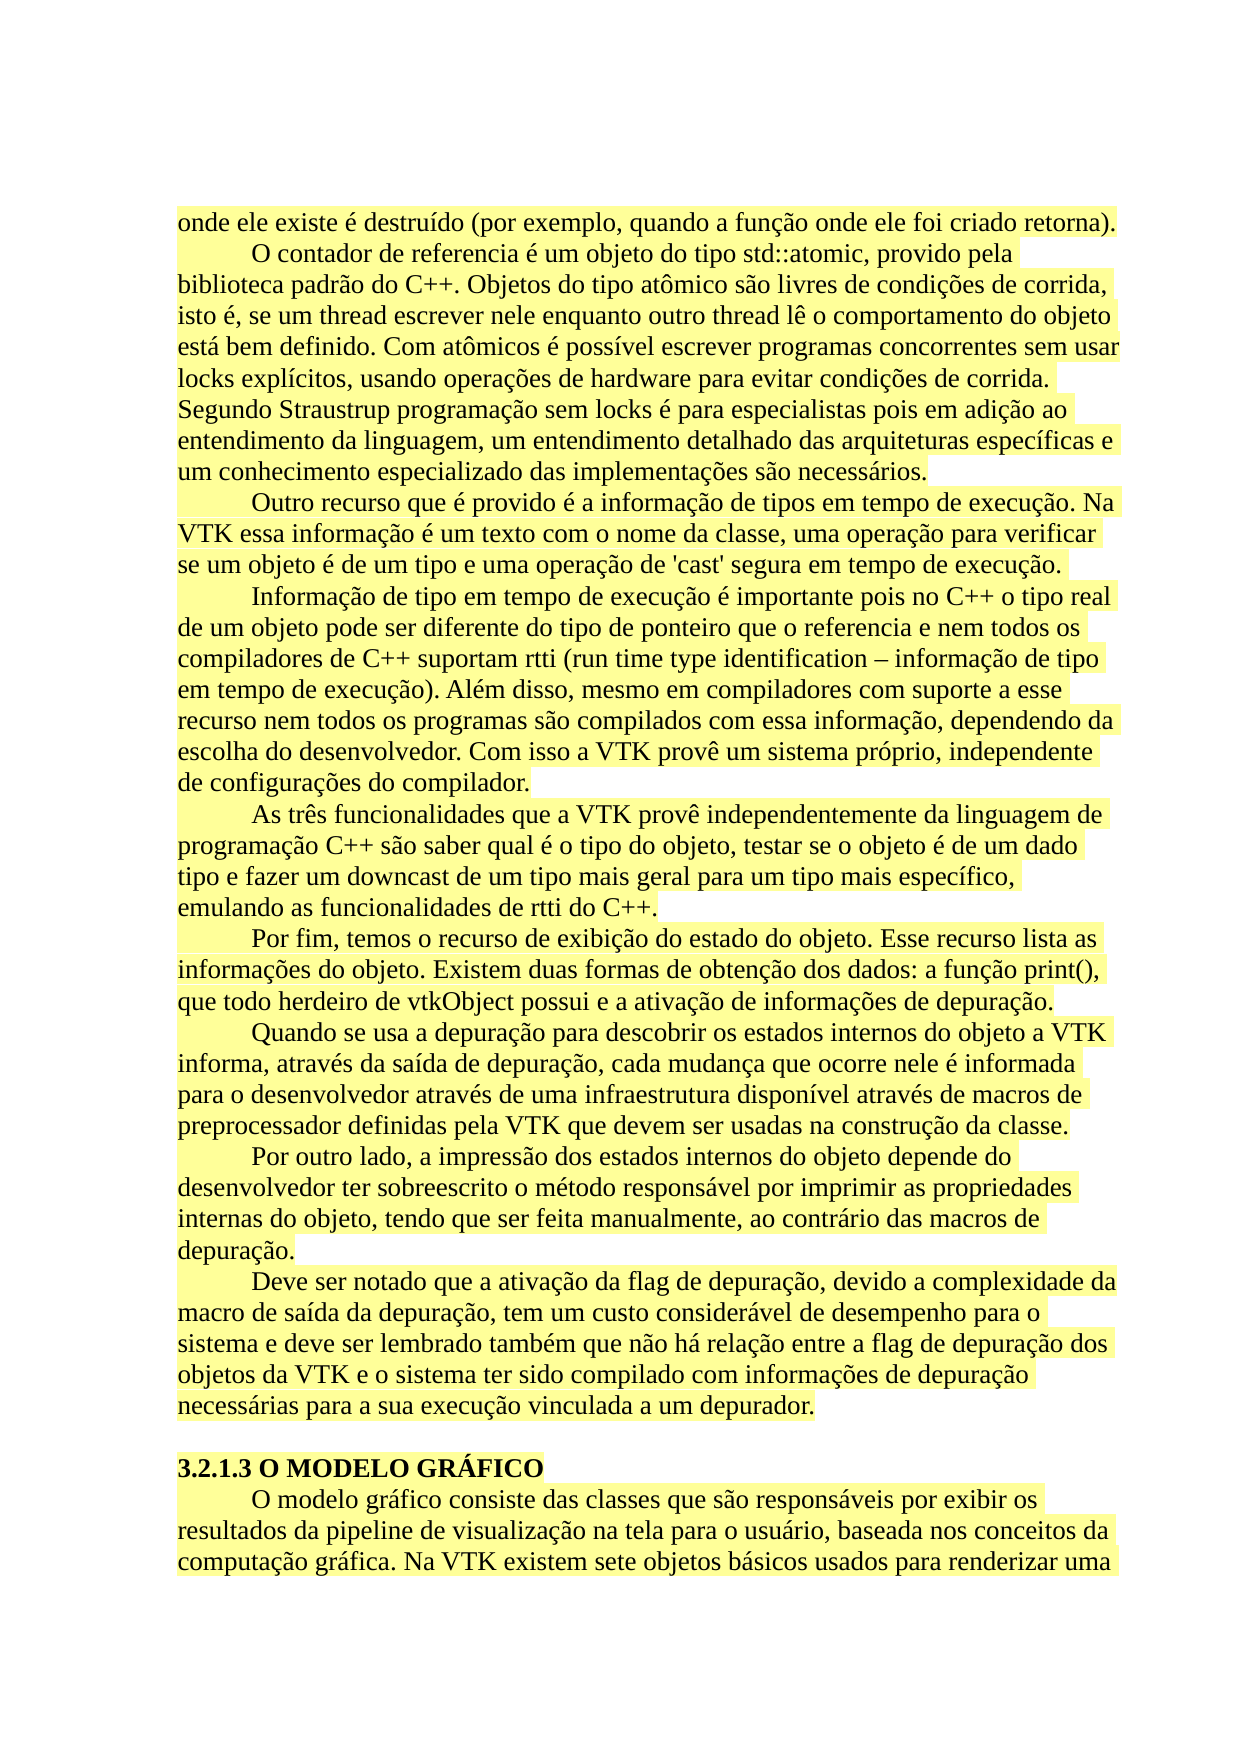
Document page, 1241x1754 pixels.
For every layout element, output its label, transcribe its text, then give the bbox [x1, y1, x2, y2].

text Por outro lado, a impressão dos estados internos do objeto depende do desenvolvedor ter sobreescrito o método responsável por imprimir as propriedades internas do objeto, tendo que ser feita manualmente, ao contrário das macros de depuração. [177, 1140, 1122, 1265]
text Outro recurso que é provido é a informação de tipos em tempo de execução. Na VTK essa informação é um texto com o nome da classe, uma operação para verificar se um objeto é de um tipo e uma operação de 'cast' segura em tempo de execução. [177, 486, 1122, 580]
subtitle 3.2.1.3 O MODELO GRÁFICO [177, 1452, 1122, 1483]
text O contador de referencia é um objeto do tipo std::atomic, provido pela biblioteca padrão do C++. Objetos do tipo atômico são livres de condições de corrida, isto é, se um thread escrever nele enquanto outro thread lê o comportamento do objeto está bem definido. Com atômicos é possível escrever programas concorrentes sem usar locks explícitos, usando operações de hardware para evitar condições de corrida. Segundo Straustrup programação sem locks é para especialistas pois em adição ao entendimento da linguagem, um entendimento detalhado das arquiteturas específicas e um conhecimento especializado das implementações são necessários. [177, 237, 1122, 486]
text Quando se usa a depuração para descobrir os estados internos do objeto a VTK informa, através da saída de depuração, cada mudança que ocorre nele é informada para o desenvolvedor através de uma infraestrutura disponível através de macros de preprocessador definidas pela VTK que devem ser usadas na construção da classe. [177, 1016, 1122, 1140]
text onde ele existe é destruído (por exemplo, quando a função onde ele foi criado retorna). [177, 206, 1122, 237]
text As três funcionalidades que a VTK provê independentemente da linguagem de programação C++ são saber qual é o tipo do objeto, testar se o objeto é de um dado tipo e fazer um downcast de um tipo mais geral para um tipo mais específico, emulando as funcionalidades de rtti do C++. [177, 798, 1122, 922]
text Informação de tipo em tempo de execução é importante pois no C++ o tipo real de um objeto pode ser diferente do tipo de ponteiro que o referencia e nem todos os compiladores de C++ suportam rtti (run time type identification – informação de tipo em tempo de execução). Além disso, mesmo em compiladores com suporte a esse recurso nem todos os programas são compilados com essa informação, dependendo da escolha do desenvolvedor. Com isso a VTK provê um sistema próprio, independente de configurações do compilador. [177, 580, 1122, 798]
text Deve ser notado que a ativação da flag de depuração, devido a complexidade da macro de saída da depuração, tem um custo considerável de desempenho para o sistema e deve ser lembrado também que não há relação entre a flag de depuração dos objetos da VTK e o sistema ter sido compilado com informações de depuração necessárias para a sua execução vinculada a um depurador. [177, 1265, 1122, 1421]
text Por fim, temos o recurso de exibição do estado do objeto. Esse recurso lista as informações do objeto. Existem duas formas de obtenção dos dados: a função print(), que todo herdeiro de vtkObject possui e a ativação de informações de depuração. [177, 922, 1122, 1016]
text O modelo gráfico consiste das classes que são responsáveis por exibir os resultados da pipeline de visualização na tela para o usuário, baseada nos conceitos da computação gráfica. Na VTK existem sete objetos básicos usados para renderizar uma [177, 1483, 1122, 1576]
